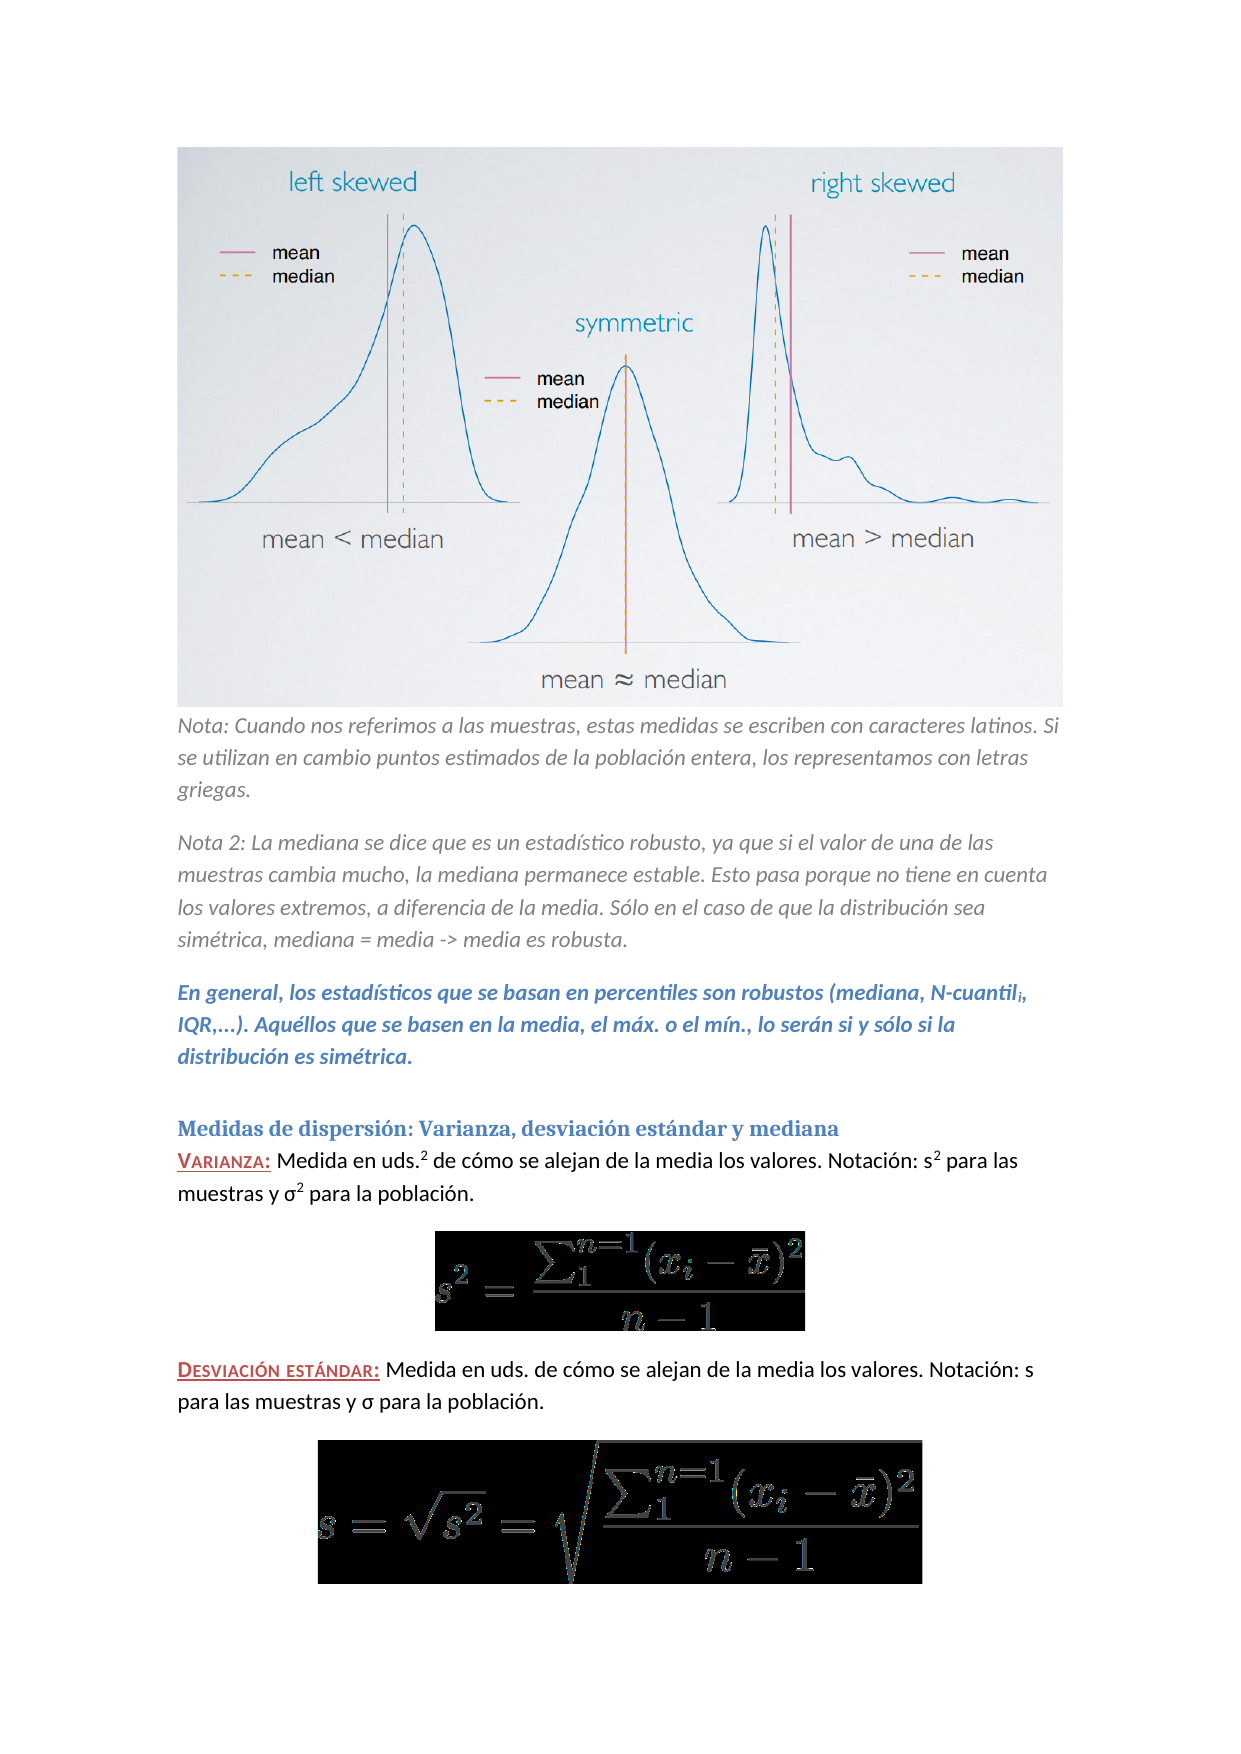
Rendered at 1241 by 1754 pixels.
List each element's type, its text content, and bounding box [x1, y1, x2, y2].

text Nota 2: La mediana se dice que es un estadístico robusto, ya que si el valor de una de las muestras cambia mucho, la mediana permanece estable. Esto pasa porque no tiene en cuenta los valores extremos, a diferencia de la media. Sólo en el caso de que la distribución sea simétrica, mediana = media -> media es robusta. [177, 828, 1063, 953]
text En general, los estadísticos que se basan en percentiles son robustos (mediana, N-cuantili, IQR,...). Aquéllos que se basen en la media, el máx. o el mín., lo serán si y sólo si la distribución es simétrica. [177, 978, 1063, 1070]
text Varianza: Medida en uds.2 de cómo se alejan de la media los valores. Notación: s2 para las muestras y σ2 para la población. [177, 1146, 1063, 1207]
text Desviación estándar: Medida en uds. de cómo se alejan de la media los valores. Notación: s para las muestras y σ para la población. [177, 1355, 1063, 1415]
text Nota: Cuando nos referimos a las muestras, estas medidas se escriben con caracteres latinos. Si se utilizan en cambio puntos estimados de la población entera, los representamos con letras griegas. [177, 707, 1063, 803]
subtitle Medidas de dispersión: Varianza, desviación estándar y mediana [177, 1116, 1063, 1143]
